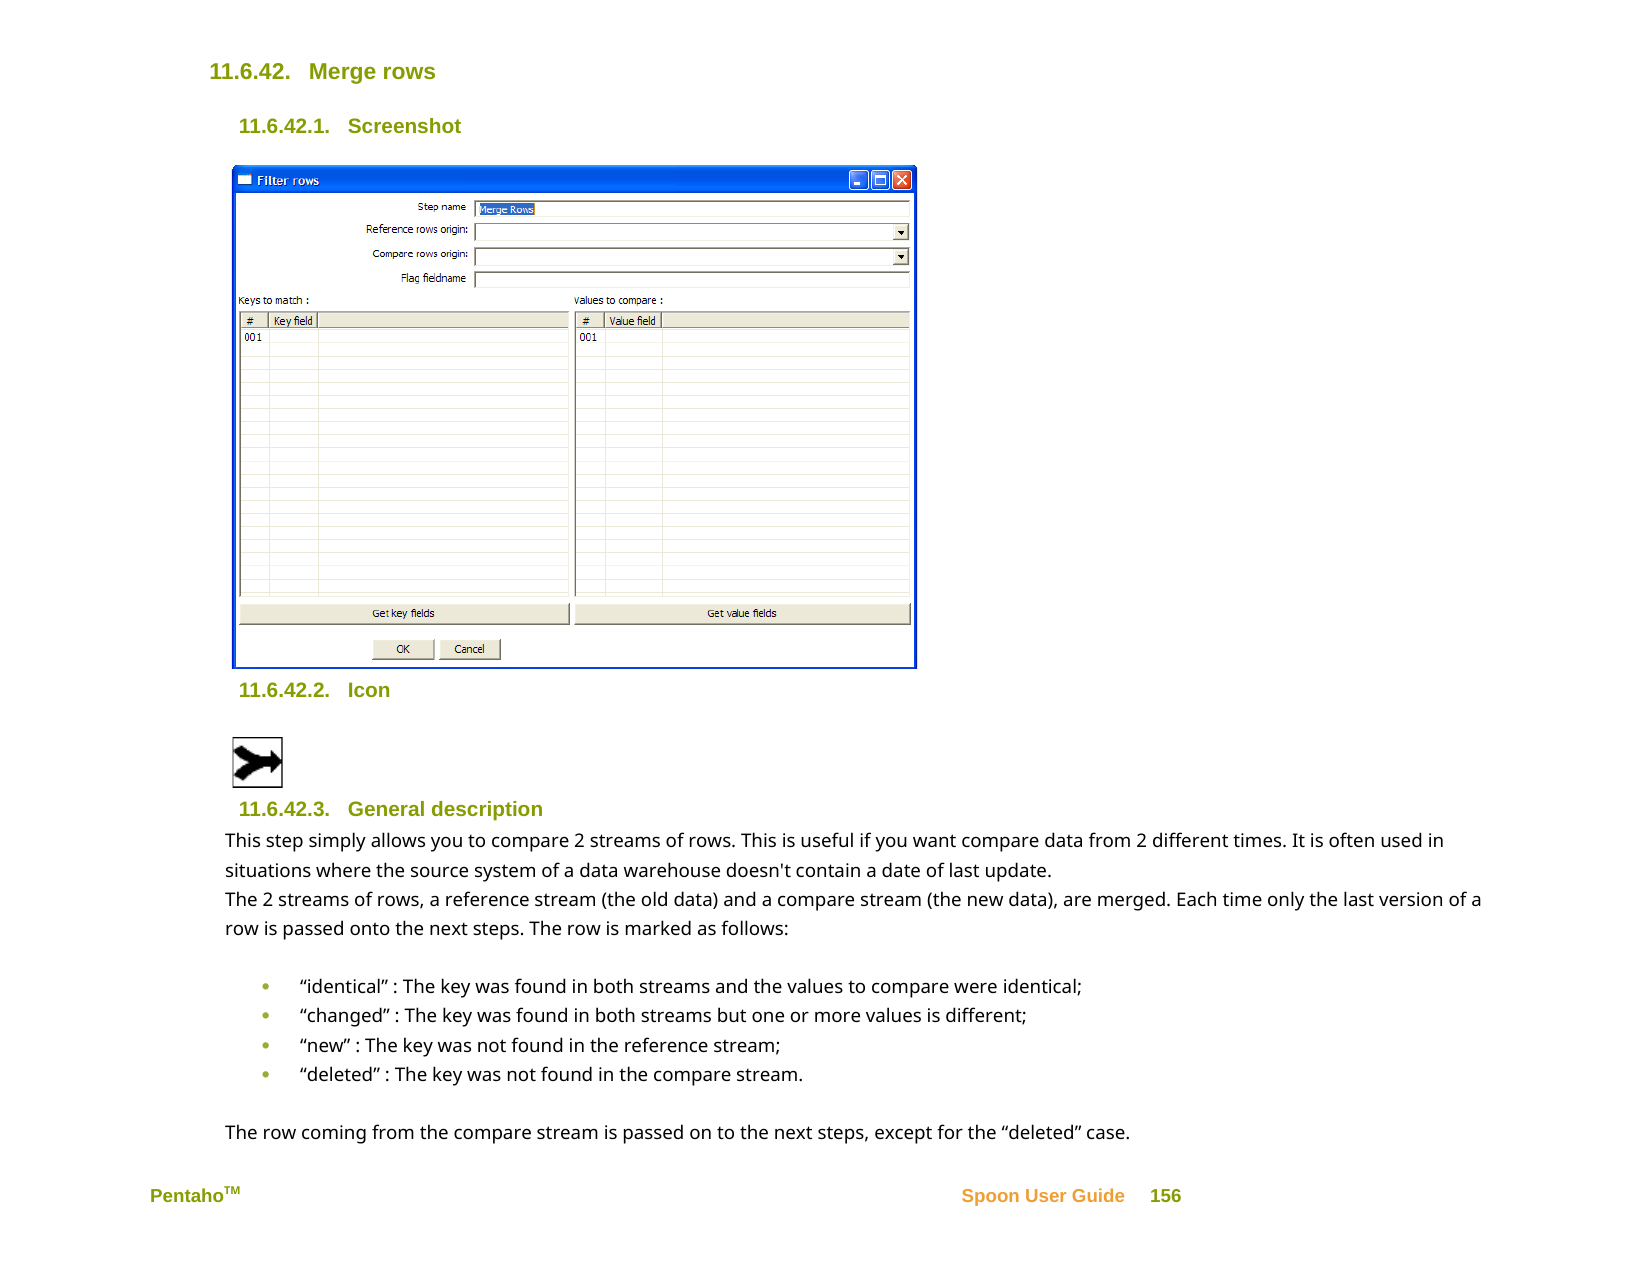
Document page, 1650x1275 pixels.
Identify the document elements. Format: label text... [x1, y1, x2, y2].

text This step simply allows you to compare 2 streams of rows. This is useful if you want compare data from 2 different times. It is often used in situations where the source system of a data warehouse doesn't contain a date of last update. [225, 824, 1500, 883]
list “changed” : The key was found in both streams but one or more values is different; [262, 999, 1500, 1029]
subtitle Screenshot [239, 106, 1500, 141]
subtitle General description [239, 724, 1500, 824]
list “deleted” : The key was not found in the compare stream. [262, 1058, 1500, 1087]
subtitle Merge rows [209, 52, 1500, 87]
text The 2 streams of rows, a reference stream (the old data) and a compare stream (the new data), are merged. Each time only the last version of a row is passed onto the next steps. The row is marked as follows: [225, 883, 1500, 941]
subtitle Icon [239, 159, 1500, 705]
picture [232, 737, 283, 788]
list “identical” : The key was found in both streams and the values to compare were identical; [262, 970, 1500, 999]
text The row coming from the compare stream is passed on to the next steps, except for the “deleted” case. [225, 1116, 1500, 1145]
list “new” : The key was not found in the reference stream; [262, 1029, 1500, 1058]
